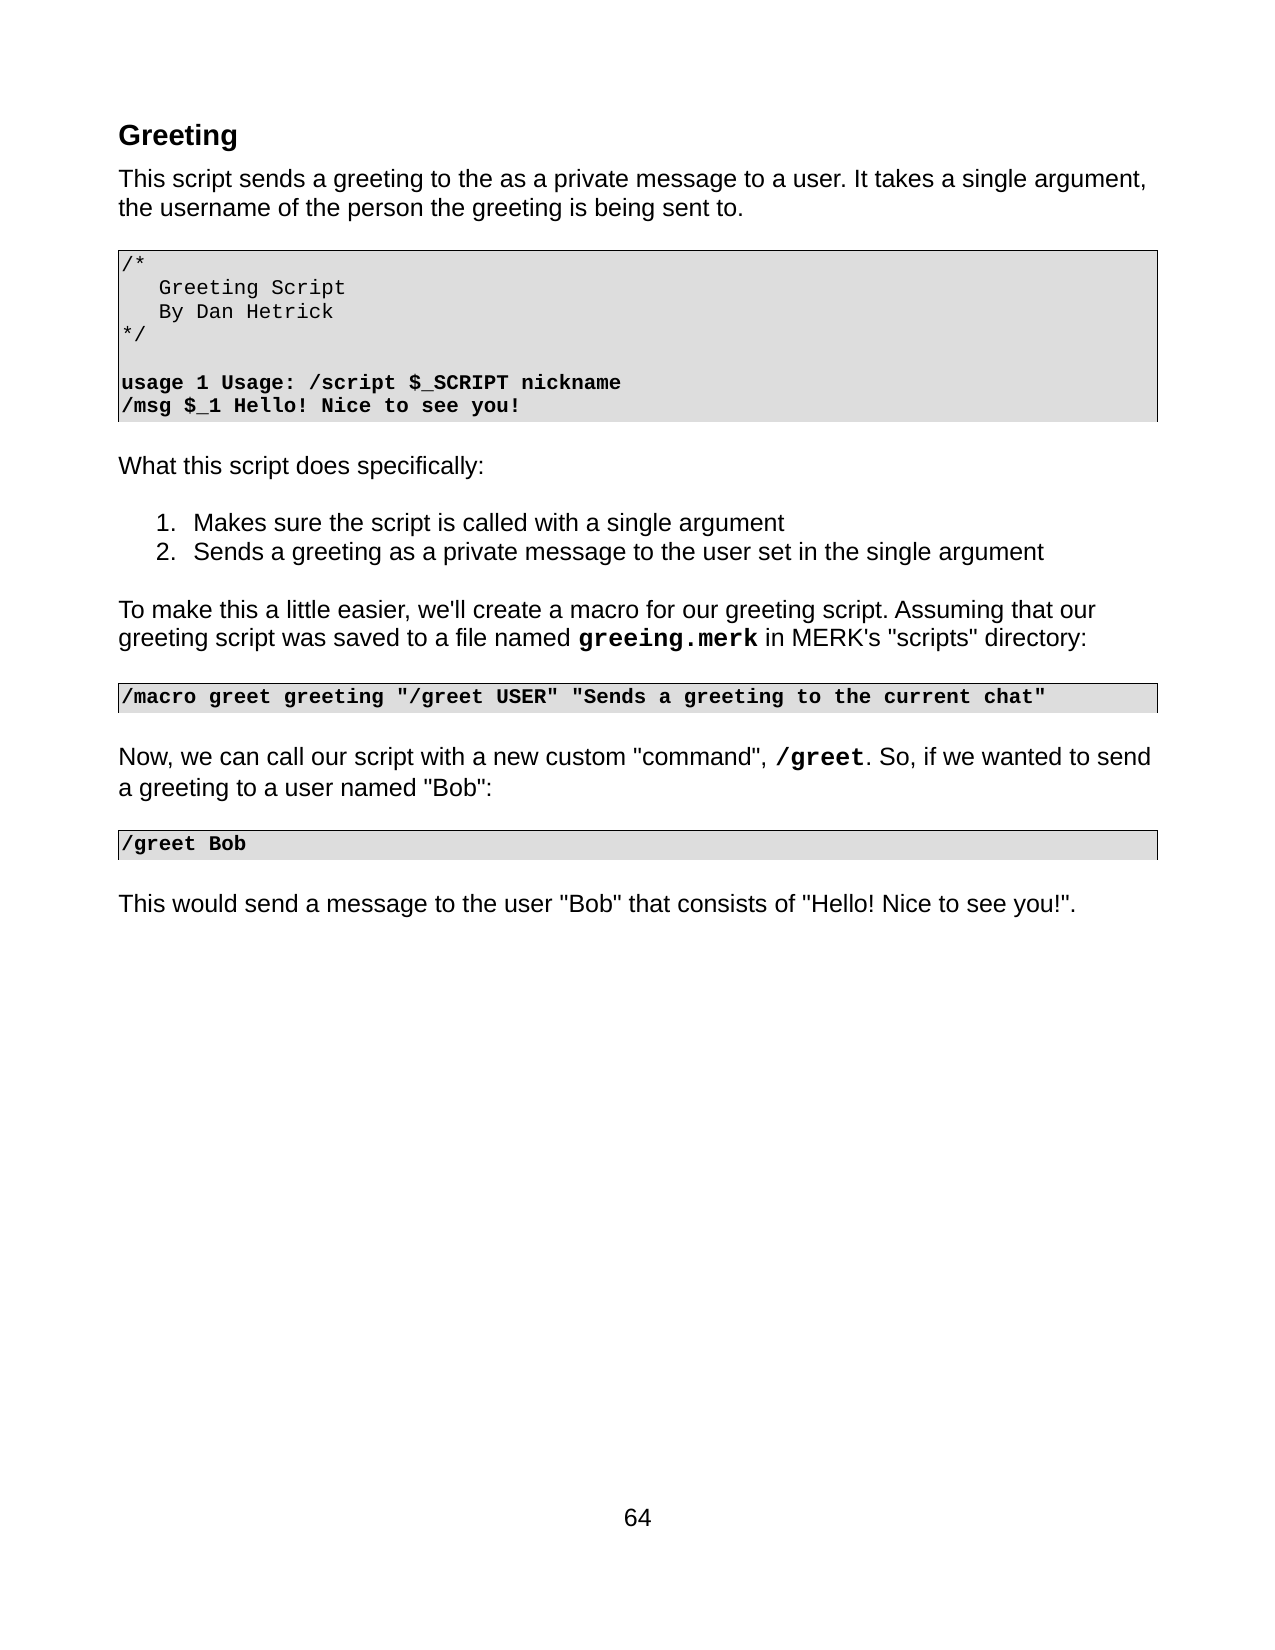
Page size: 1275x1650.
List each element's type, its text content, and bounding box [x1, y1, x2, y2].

table_header /macro greet greeting "/greet USER" "Sends a greeting to the current chat" [119, 684, 1157, 713]
list Makes sure the script is called with a single argument [156, 508, 1157, 537]
subtitle Greeting [118, 118, 1157, 152]
text To make this a little easier, we'll create a macro for our greeting script. Assuming that our greeting script was saved to a file named greeing.merk in MERK's "scripts" directory: [118, 594, 1157, 654]
text This script sends a greeting to the as a private message to a user. It takes a single argument, the username of the person the greeting is being sent to. [118, 164, 1157, 222]
text This would send a message to the user "Bob" that consists of "Hello! Nice to see you!". [118, 888, 1157, 917]
text What this script does specifically: [118, 451, 1157, 479]
list Sends a greeting as a private message to the user set in the single argument [156, 537, 1157, 566]
table_header /greet Bob [119, 831, 1157, 860]
table_header /* Greeting Script By Dan Hetrick */ usage 1 Usage: /script $_SCRIPT nickname /msg $_1 Hello! Nice to see you! [119, 251, 1157, 422]
text Now, we can call our script with a new custom "command", /greet. So, if we wanted to send a greeting to a user named "Bob": [118, 742, 1157, 801]
